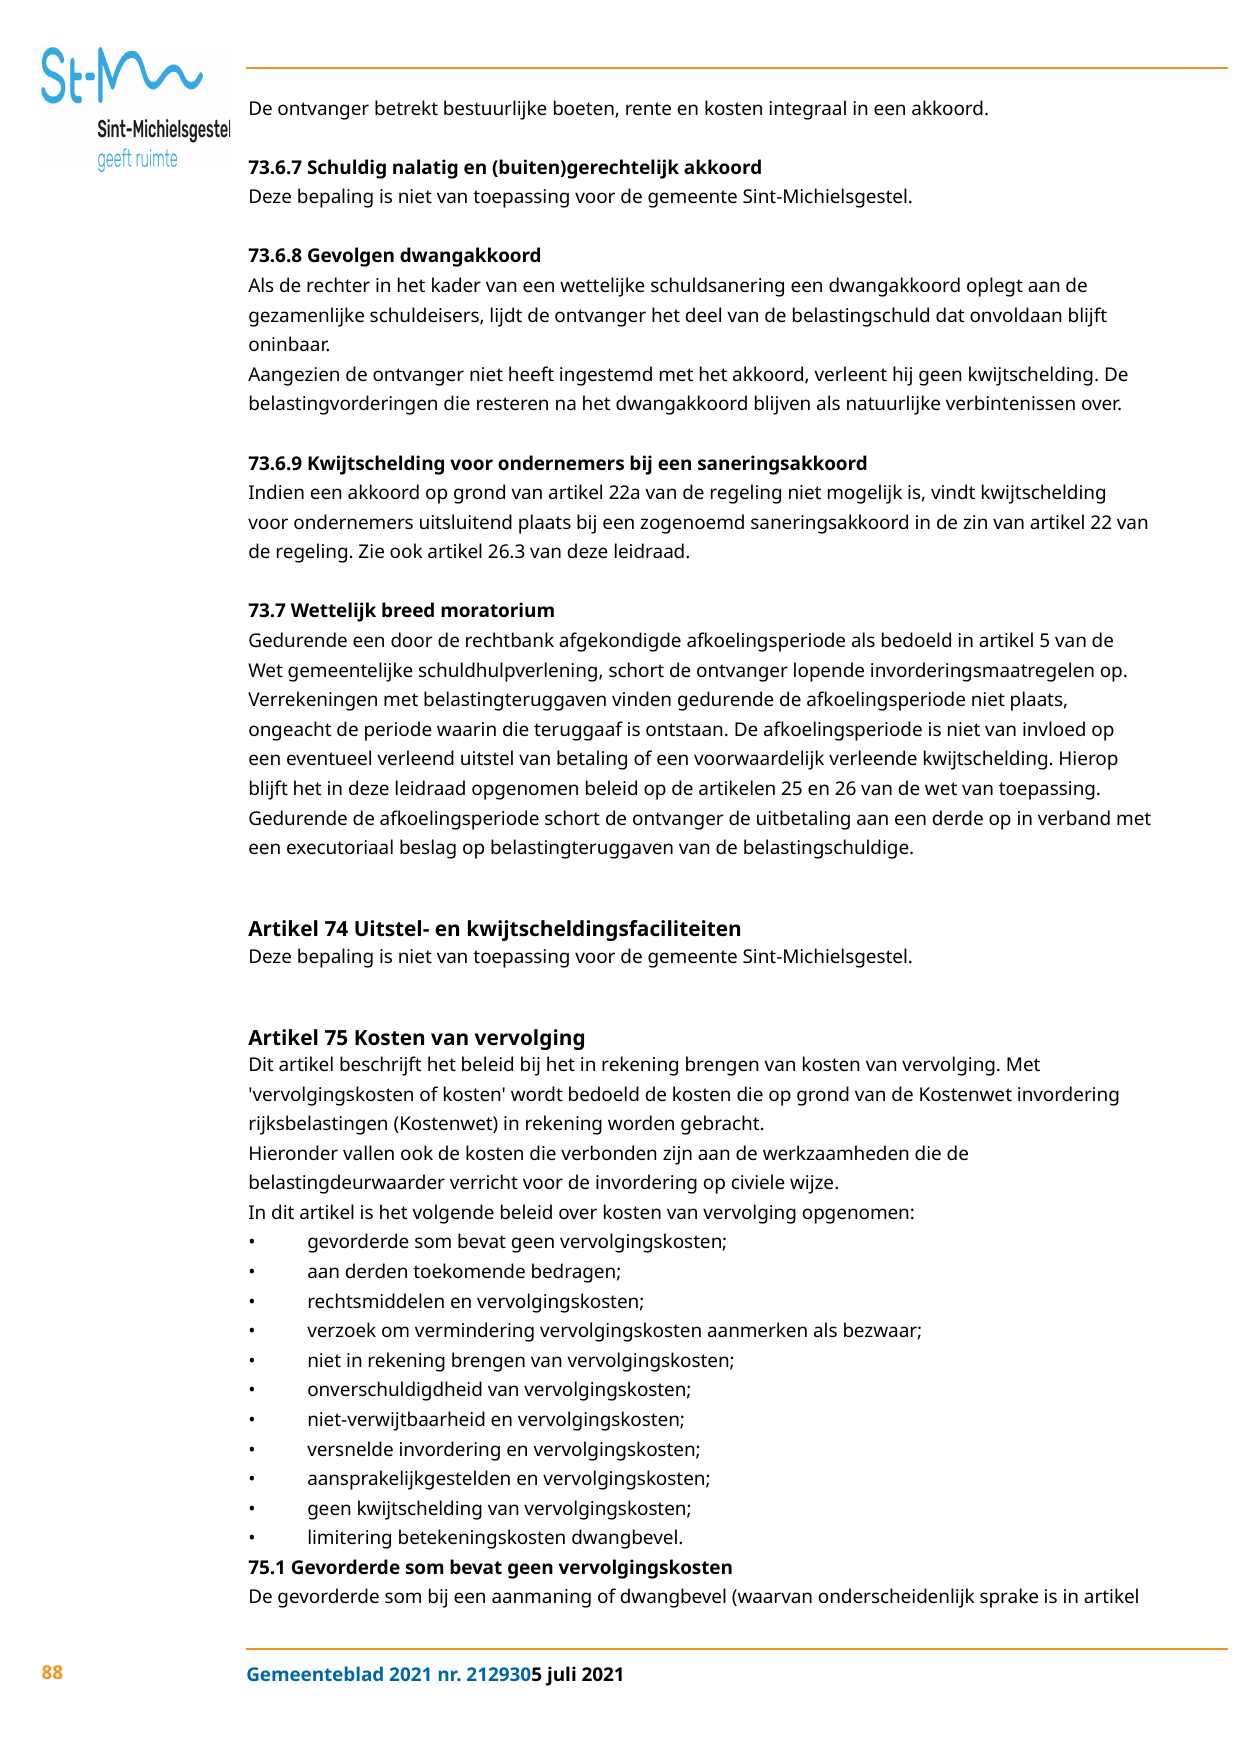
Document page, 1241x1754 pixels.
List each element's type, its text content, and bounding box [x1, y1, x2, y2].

text Aangezien de ontvanger niet heeft ingestemd met het akkoord, verleent hij geen kwijtschelding. De belastingvorderingen die resteren na het dwangakkoord blijven als natuurlijke verbintenissen over. [248, 361, 1152, 416]
text Dit artikel beschrijft het beleid bij het in rekening brengen van kosten van vervolging. Met 'vervolgingskosten of kosten' wordt bedoeld de kosten die op grond van de Kostenwet invordering rijksbelastingen (Kostenwet) in rekening worden gebracht. [248, 1051, 1152, 1136]
text Artikel 74 Uitstel- en kwijtscheldingsfaciliteiten [248, 914, 1152, 943]
picture [41, 47, 231, 172]
list geen kwijtschelding van vervolgingskosten; [248, 1495, 1152, 1521]
list niet-verwijtbaarheid en vervolgingskosten; [248, 1406, 1152, 1432]
text Deze bepaling is niet van toepassing voor de gemeente Sint-Michielsgestel. [248, 943, 1152, 968]
text 73.7 Wettelijk breed moratorium [248, 598, 1152, 623]
list verzoek om vermindering vervolgingskosten aanmerken als bezwaar; [248, 1317, 1152, 1343]
text Artikel 75 Kosten van vervolging [248, 1023, 1152, 1051]
list aansprakelijkgestelden en vervolgingskosten; [248, 1465, 1152, 1491]
list versnelde invordering en vervolgingskosten; [248, 1436, 1152, 1462]
list aan derden toekomende bedragen; [248, 1258, 1152, 1284]
text In dit artikel is het volgende beleid over kosten van vervolging opgenomen: [248, 1199, 1152, 1225]
list gevorderde som bevat geen vervolgingskosten; [248, 1229, 1152, 1254]
text Gedurende een door de rechtbank afgekondigde afkoelingsperiode als bedoeld in artikel 5 van de Wet gemeentelijke schuldhulpverlening, schort de ontvanger lopende invorderingsmaatregelen op. Verrekeningen met belastingteruggaven vinden gedurende de afkoelingsperiode niet plaats, ongeacht de periode waarin die teruggaaf is ontstaan. De afkoelingsperiode is niet van invloed op een eventueel verleend uitstel van betaling of een voorwaardelijk verleende kwijtschelding. Hierop blijft het in deze leidraad opgenomen beleid op de artikelen 25 en 26 van de wet van toepassing. Gedurende de afkoelingsperiode schort de ontvanger de uitbetaling aan een derde op in verband met een executoriaal beslag op belastingteruggaven van de belastingschuldige. [248, 627, 1152, 860]
text Als de rechter in het kader van een wettelijke schuldsanering een dwangakkoord oplegt aan de gezamenlijke schuldeisers, lijdt de ontvanger het deel van de belastingschuld dat onvoldaan blijft oninbaar. [248, 272, 1152, 357]
text Deze bepaling is niet van toepassing voor de gemeente Sint-Michielsgestel. [248, 183, 1152, 209]
list rechtsmiddelen en vervolgingskosten; [248, 1288, 1152, 1314]
text Hieronder vallen ook de kosten die verbonden zijn aan de werkzaamheden die de belastingdeurwaarder verricht voor de invordering op civiele wijze. [248, 1140, 1152, 1195]
text De ontvanger betrekt bestuurlijke boeten, rente en kosten integraal in een akkoord. [248, 95, 1152, 121]
text Indien een akkoord op grond van artikel 22a van de regeling niet mogelijk is, vindt kwijtschelding voor ondernemers uitsluitend plaats bij een zogenoemd saneringsakkoord in de zin van artikel 22 van de regeling. Zie ook artikel 26.3 van deze leidraad. [248, 479, 1152, 564]
list onverschuldigdheid van vervolgingskosten; [248, 1377, 1152, 1402]
text 73.6.8 Gevolgen dwangakkoord [248, 243, 1152, 268]
text 73.6.9 Kwijtschelding voor ondernemers bij een saneringsakkoord [248, 450, 1152, 476]
list niet in rekening brengen van vervolgingskosten; [248, 1347, 1152, 1373]
text De gevorderde som bij een aanmaning of dwangbevel (waarvan onderscheidenlijk sprake is in artikel [248, 1584, 1152, 1609]
list limitering betekeningskosten dwangbevel. [248, 1524, 1152, 1550]
text 75.1 Gevorderde som bevat geen vervolgingskosten [248, 1554, 1152, 1580]
text 73.6.7 Schuldig nalatig en (buiten)gerechtelijk akkoord [248, 154, 1152, 180]
